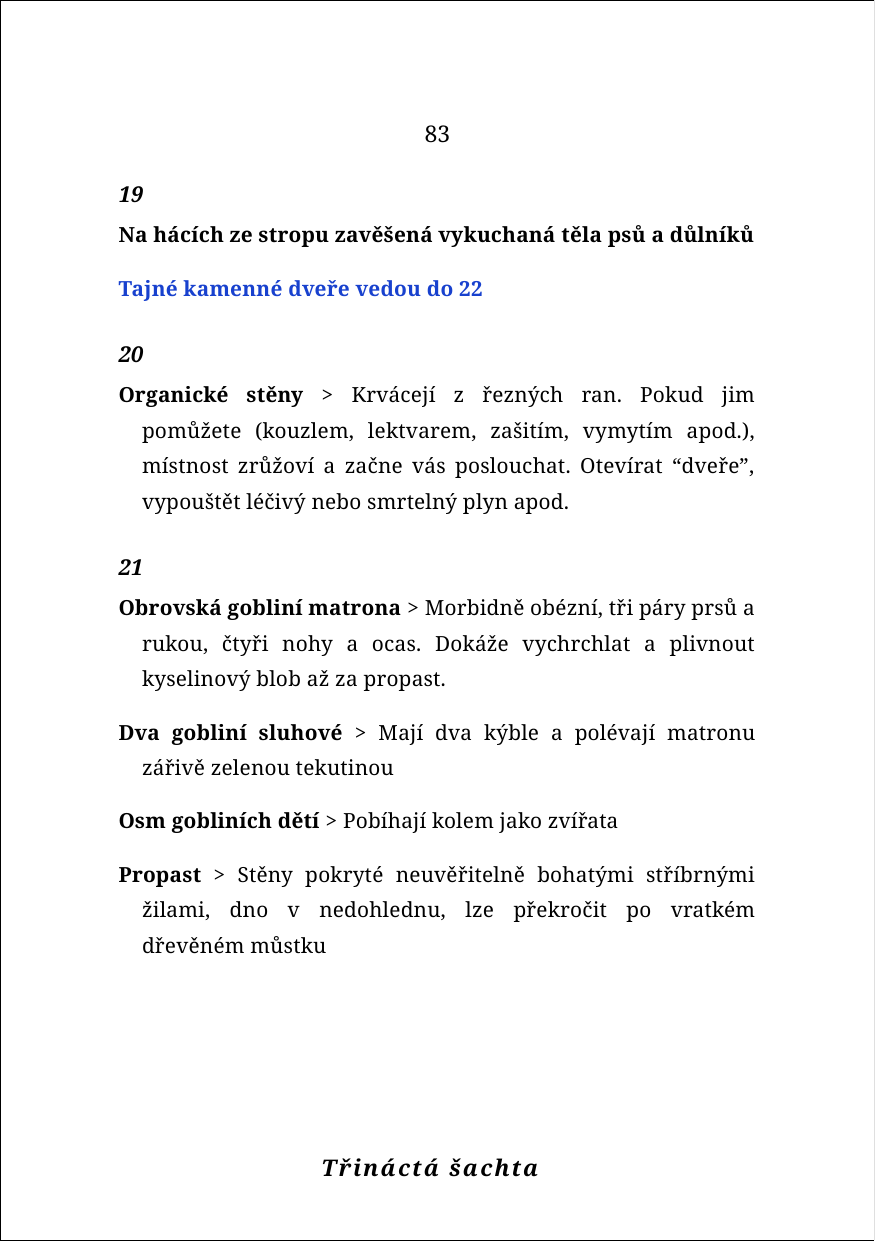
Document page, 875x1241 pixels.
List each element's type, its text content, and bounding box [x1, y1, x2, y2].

text Osm gobliních dětí > Pobíhají kolem jako zvířata [118, 806, 756, 835]
text Tajné kamenné dveře vedou do 22 [118, 274, 756, 302]
text Organické stěny > Krvácejí z řezných ran. Pokud jim pomůžete (kouzlem, lektvarem, zašitím, vymytím apod.), místnost zrůžoví a začne vás poslouchat. Otevírat “dveře”, vypouštět léčivý nebo smrtelný plyn apod. [118, 380, 756, 515]
text Dva gobliní sluhové > Mají dva kýble a polévají matronu zářivě zelenou tekutinou [118, 718, 756, 782]
text Obrovská gobliní matrona > Morbidně obézní, tři páry prsů a rukou, čtyři nohy a ocas. Dokáže vychrchlat a plivnout kyselinový blob až za propast. [118, 593, 756, 693]
subtitle 21 [118, 552, 756, 582]
subtitle 19 [118, 179, 756, 209]
text Na hácích ze stropu zavěšená vykuchaná těla psů a důlníků [118, 221, 756, 249]
subtitle 20 [118, 339, 756, 368]
text Propast > Stěny pokryté neuvěřitelně bohatými stříbrnými žilami, dno v nedohlednu, lze překročit po vratkém dřevěném můstku [118, 860, 756, 959]
